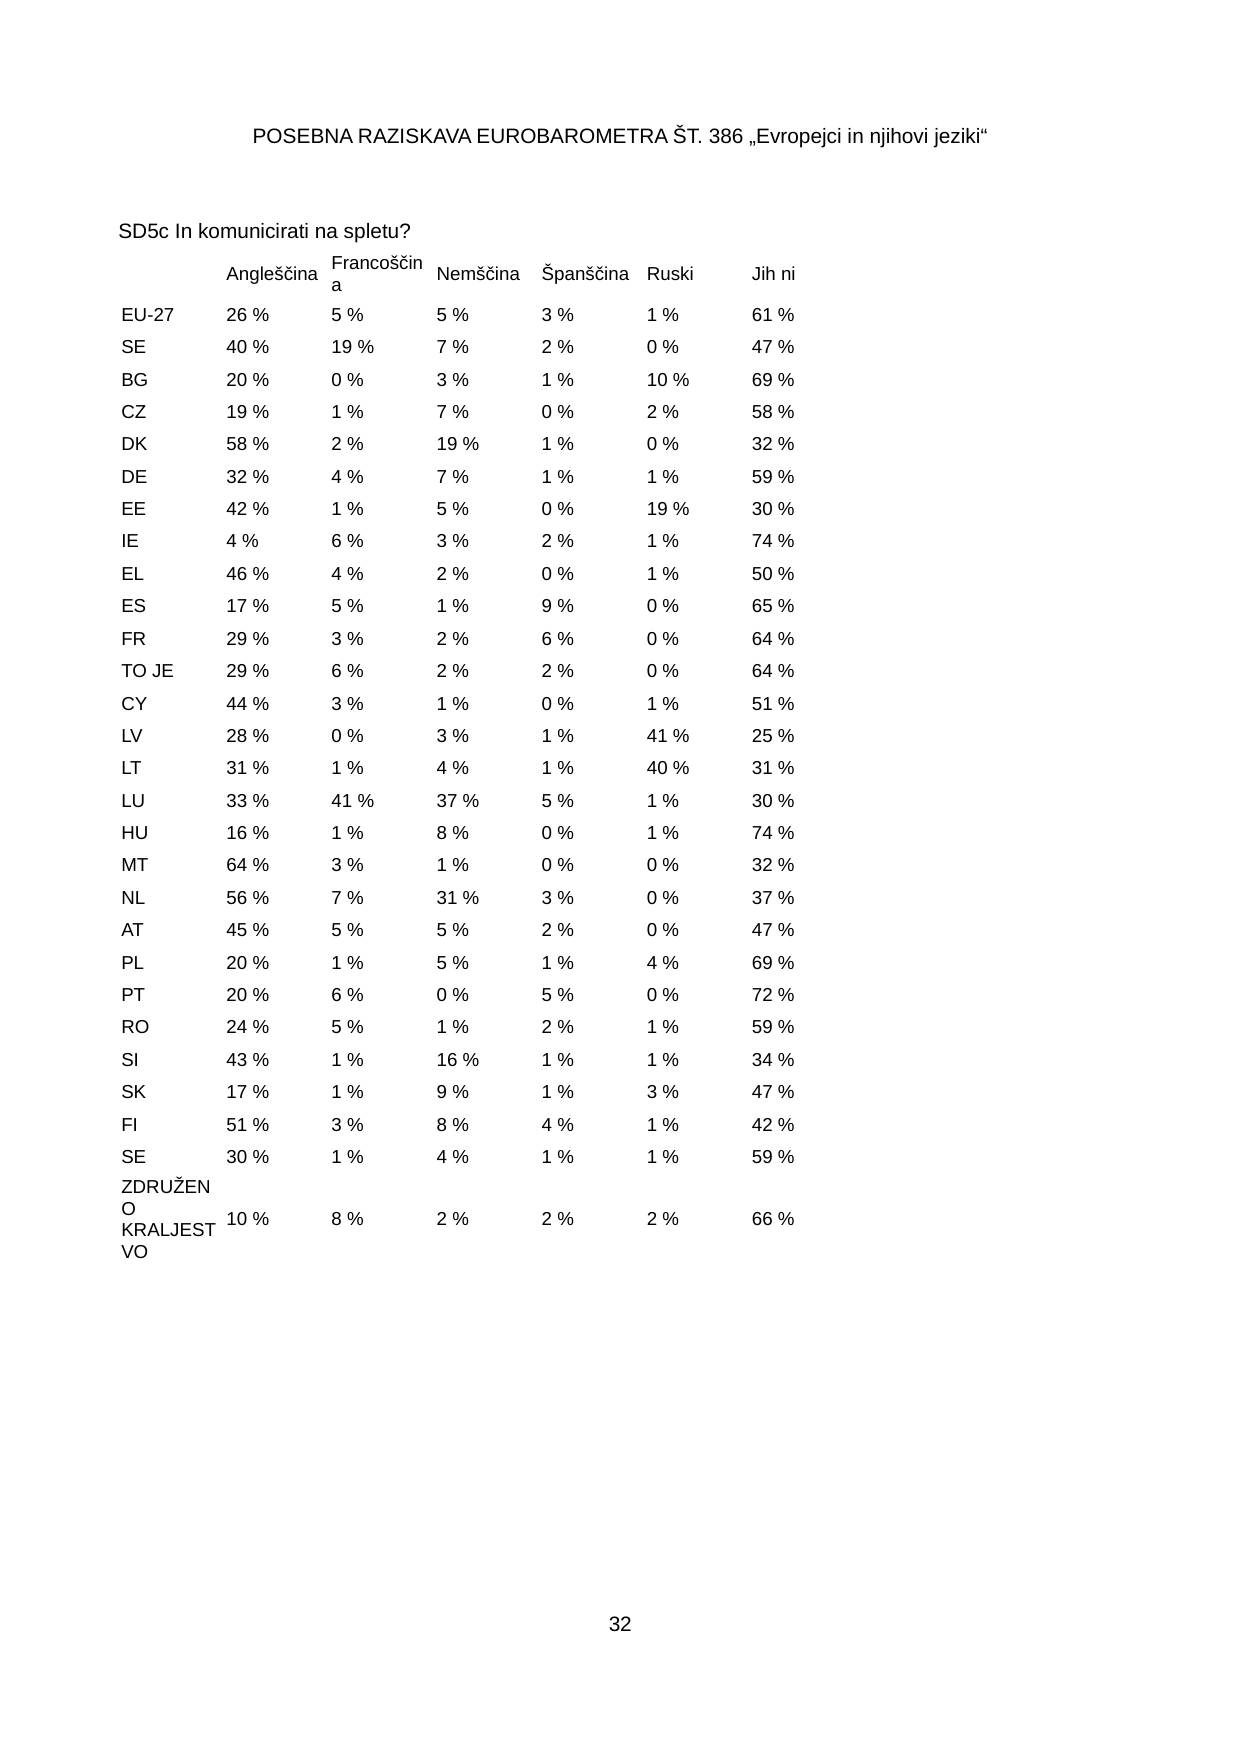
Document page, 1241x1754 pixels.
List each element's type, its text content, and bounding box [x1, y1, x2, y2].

table_cell 3 % [434, 719, 538, 752]
table_cell 10 % [644, 363, 749, 395]
table_cell HU [118, 816, 223, 849]
table_cell 1 % [539, 363, 644, 395]
table_cell 1 % [644, 460, 749, 492]
table_cell 5 % [328, 298, 433, 331]
table_cell 58 % [223, 428, 328, 460]
table_cell 8 % [434, 816, 538, 849]
table_cell 1 % [539, 428, 644, 460]
table_cell 2 % [434, 557, 538, 590]
table_cell TO JE [118, 655, 223, 687]
table_cell BG [118, 363, 223, 395]
table_cell 31 % [434, 881, 538, 914]
table_cell 1 % [328, 493, 433, 525]
table_cell 0 % [644, 655, 749, 687]
table_cell 1 % [434, 1011, 538, 1043]
table_cell 3 % [539, 881, 644, 914]
table_cell 1 % [539, 946, 644, 978]
table_cell 0 % [644, 428, 749, 460]
table_cell SK [118, 1076, 223, 1108]
table_cell 3 % [644, 1076, 749, 1108]
table_cell EU-27 [118, 298, 223, 331]
table_cell SE [118, 331, 223, 363]
table_cell 69 % [749, 946, 854, 978]
table_cell 1 % [539, 460, 644, 492]
table_cell IE [118, 525, 223, 557]
table_cell 3 % [328, 687, 433, 719]
table_cell 1 % [644, 557, 749, 590]
table_cell 0 % [539, 687, 644, 719]
table_cell 56 % [223, 881, 328, 914]
table_cell 1 % [644, 525, 749, 557]
table_cell 1 % [644, 1043, 749, 1076]
table_cell 41 % [328, 784, 433, 816]
table_cell 20 % [223, 979, 328, 1011]
table_cell 5 % [328, 1011, 433, 1043]
table_cell 3 % [434, 363, 538, 395]
table_cell 19 % [328, 331, 433, 363]
table_header [118, 249, 223, 298]
table_cell 0 % [328, 719, 433, 752]
table_cell 4 % [223, 525, 328, 557]
table_cell PL [118, 946, 223, 978]
table_cell 24 % [223, 1011, 328, 1043]
table_header Nemščina [434, 249, 538, 298]
table_cell 72 % [749, 979, 854, 1011]
table_cell 4 % [328, 460, 433, 492]
table_cell 40 % [223, 331, 328, 363]
table_cell 7 % [434, 395, 538, 428]
table_header Francoščina [328, 249, 433, 298]
table_cell NL [118, 881, 223, 914]
table_cell 0 % [644, 590, 749, 622]
table_cell 1 % [539, 1140, 644, 1173]
table_cell 32 % [223, 460, 328, 492]
table_cell 37 % [749, 881, 854, 914]
table_cell 44 % [223, 687, 328, 719]
table_cell 65 % [749, 590, 854, 622]
table_cell PT [118, 979, 223, 1011]
table_cell 3 % [328, 622, 433, 654]
table_cell 1 % [328, 946, 433, 978]
table_cell FR [118, 622, 223, 654]
table_cell 2 % [539, 331, 644, 363]
table_cell 0 % [644, 331, 749, 363]
table_cell 59 % [749, 1140, 854, 1173]
table_cell SE [118, 1140, 223, 1173]
table_cell 64 % [749, 655, 854, 687]
table_cell 47 % [749, 331, 854, 363]
table_cell 0 % [539, 395, 644, 428]
table_cell 2 % [434, 655, 538, 687]
table_cell 4 % [539, 1108, 644, 1140]
table_cell 45 % [223, 914, 328, 946]
table_cell 59 % [749, 460, 854, 492]
table_cell 17 % [223, 590, 328, 622]
table_cell 5 % [434, 946, 538, 978]
table_cell 5 % [539, 979, 644, 1011]
table_header Španščina [539, 249, 644, 298]
table_cell ZDRUŽENO KRALJESTVO [118, 1173, 223, 1265]
table_cell 20 % [223, 363, 328, 395]
table_cell 0 % [644, 622, 749, 654]
table_cell 19 % [434, 428, 538, 460]
table_cell EL [118, 557, 223, 590]
table_cell 1 % [644, 1011, 749, 1043]
table_cell 1 % [644, 687, 749, 719]
table_cell 4 % [434, 1140, 538, 1173]
table_header Ruski [644, 249, 749, 298]
table_cell 37 % [434, 784, 538, 816]
table_cell 9 % [434, 1076, 538, 1108]
table_cell AT [118, 914, 223, 946]
table_cell 16 % [434, 1043, 538, 1076]
table_cell 2 % [434, 622, 538, 654]
table_cell 19 % [223, 395, 328, 428]
table_cell 2 % [644, 1173, 749, 1265]
table_cell 6 % [539, 622, 644, 654]
table_cell 1 % [328, 816, 433, 849]
table_cell 0 % [434, 979, 538, 1011]
table_cell 0 % [539, 849, 644, 881]
table_cell 0 % [328, 363, 433, 395]
table_cell 42 % [223, 493, 328, 525]
table_cell DE [118, 460, 223, 492]
table_cell 30 % [749, 493, 854, 525]
table_cell MT [118, 849, 223, 881]
table_cell 30 % [223, 1140, 328, 1173]
table_cell 3 % [434, 525, 538, 557]
table_cell 2 % [434, 1173, 538, 1265]
table_cell 47 % [749, 1076, 854, 1108]
table_cell 31 % [749, 752, 854, 784]
table_cell 1 % [328, 1140, 433, 1173]
table_cell 0 % [539, 816, 644, 849]
table_cell 6 % [328, 655, 433, 687]
table_cell 28 % [223, 719, 328, 752]
table_cell 31 % [223, 752, 328, 784]
table_cell 58 % [749, 395, 854, 428]
table_cell 29 % [223, 622, 328, 654]
table_cell 6 % [328, 979, 433, 1011]
table_cell 25 % [749, 719, 854, 752]
table_cell 5 % [539, 784, 644, 816]
table_cell 1 % [539, 719, 644, 752]
table_cell 1 % [434, 687, 538, 719]
table_cell 0 % [644, 914, 749, 946]
table_cell 0 % [539, 557, 644, 590]
table_cell 3 % [328, 1108, 433, 1140]
table_cell 6 % [328, 525, 433, 557]
table_cell 2 % [644, 395, 749, 428]
table_cell 33 % [223, 784, 328, 816]
table_cell 0 % [644, 849, 749, 881]
table_cell 9 % [539, 590, 644, 622]
table_cell 30 % [749, 784, 854, 816]
table_cell 2 % [539, 1173, 644, 1265]
table_cell 64 % [749, 622, 854, 654]
table_cell 8 % [434, 1108, 538, 1140]
table_cell 17 % [223, 1076, 328, 1108]
table_cell 66 % [749, 1173, 854, 1265]
table_cell 1 % [539, 752, 644, 784]
table_cell 1 % [644, 1108, 749, 1140]
table_cell CY [118, 687, 223, 719]
table_cell ES [118, 590, 223, 622]
table_cell 5 % [434, 298, 538, 331]
table_cell 20 % [223, 946, 328, 978]
table_cell 4 % [434, 752, 538, 784]
table_cell LV [118, 719, 223, 752]
table_cell 64 % [223, 849, 328, 881]
table_cell 8 % [328, 1173, 433, 1265]
table_cell 32 % [749, 428, 854, 460]
table_cell 43 % [223, 1043, 328, 1076]
table_cell 5 % [434, 493, 538, 525]
table_cell 5 % [434, 914, 538, 946]
table_cell 69 % [749, 363, 854, 395]
table_cell 7 % [434, 460, 538, 492]
table_cell 2 % [539, 914, 644, 946]
table_cell 4 % [644, 946, 749, 978]
table_cell 74 % [749, 525, 854, 557]
table_cell LT [118, 752, 223, 784]
table_cell 42 % [749, 1108, 854, 1140]
table_cell 32 % [749, 849, 854, 881]
table_cell 51 % [749, 687, 854, 719]
table_cell 1 % [328, 752, 433, 784]
table_cell 2 % [328, 428, 433, 460]
table_cell RO [118, 1011, 223, 1043]
table_cell 46 % [223, 557, 328, 590]
table_cell 1 % [644, 816, 749, 849]
table_header Jih ni [749, 249, 854, 298]
table_cell 40 % [644, 752, 749, 784]
table_cell 51 % [223, 1108, 328, 1140]
table_cell 1 % [644, 298, 749, 331]
table_cell 29 % [223, 655, 328, 687]
table_cell 41 % [644, 719, 749, 752]
table_cell 7 % [434, 331, 538, 363]
table_cell 2 % [539, 655, 644, 687]
table_cell LU [118, 784, 223, 816]
table_cell 4 % [328, 557, 433, 590]
table_cell EE [118, 493, 223, 525]
table_cell 1 % [644, 784, 749, 816]
table_cell CZ [118, 395, 223, 428]
table_cell 34 % [749, 1043, 854, 1076]
table_cell 0 % [644, 979, 749, 1011]
table_cell 1 % [328, 1076, 433, 1108]
table_cell 1 % [328, 395, 433, 428]
table_cell 10 % [223, 1173, 328, 1265]
table_cell 1 % [328, 1043, 433, 1076]
table_cell 0 % [644, 881, 749, 914]
table_cell 16 % [223, 816, 328, 849]
table_cell 74 % [749, 816, 854, 849]
table_cell 47 % [749, 914, 854, 946]
table_cell 50 % [749, 557, 854, 590]
table_cell 5 % [328, 590, 433, 622]
table_cell 1 % [539, 1043, 644, 1076]
table_cell 1 % [644, 1140, 749, 1173]
table_cell SI [118, 1043, 223, 1076]
table_cell 3 % [328, 849, 433, 881]
table_cell 1 % [434, 849, 538, 881]
table_cell 1 % [434, 590, 538, 622]
table_cell 59 % [749, 1011, 854, 1043]
table_cell FI [118, 1108, 223, 1140]
text SD5c In komunicirati na spletu? [118, 219, 1122, 243]
table_header Angleščina [223, 249, 328, 298]
table_cell 7 % [328, 881, 433, 914]
table_cell 26 % [223, 298, 328, 331]
table_cell 0 % [539, 493, 644, 525]
table_cell 2 % [539, 1011, 644, 1043]
table_cell 1 % [539, 1076, 644, 1108]
table_cell 3 % [539, 298, 644, 331]
table_cell 19 % [644, 493, 749, 525]
table_cell DK [118, 428, 223, 460]
table_cell 2 % [539, 525, 644, 557]
table_cell 5 % [328, 914, 433, 946]
table_cell 61 % [749, 298, 854, 331]
